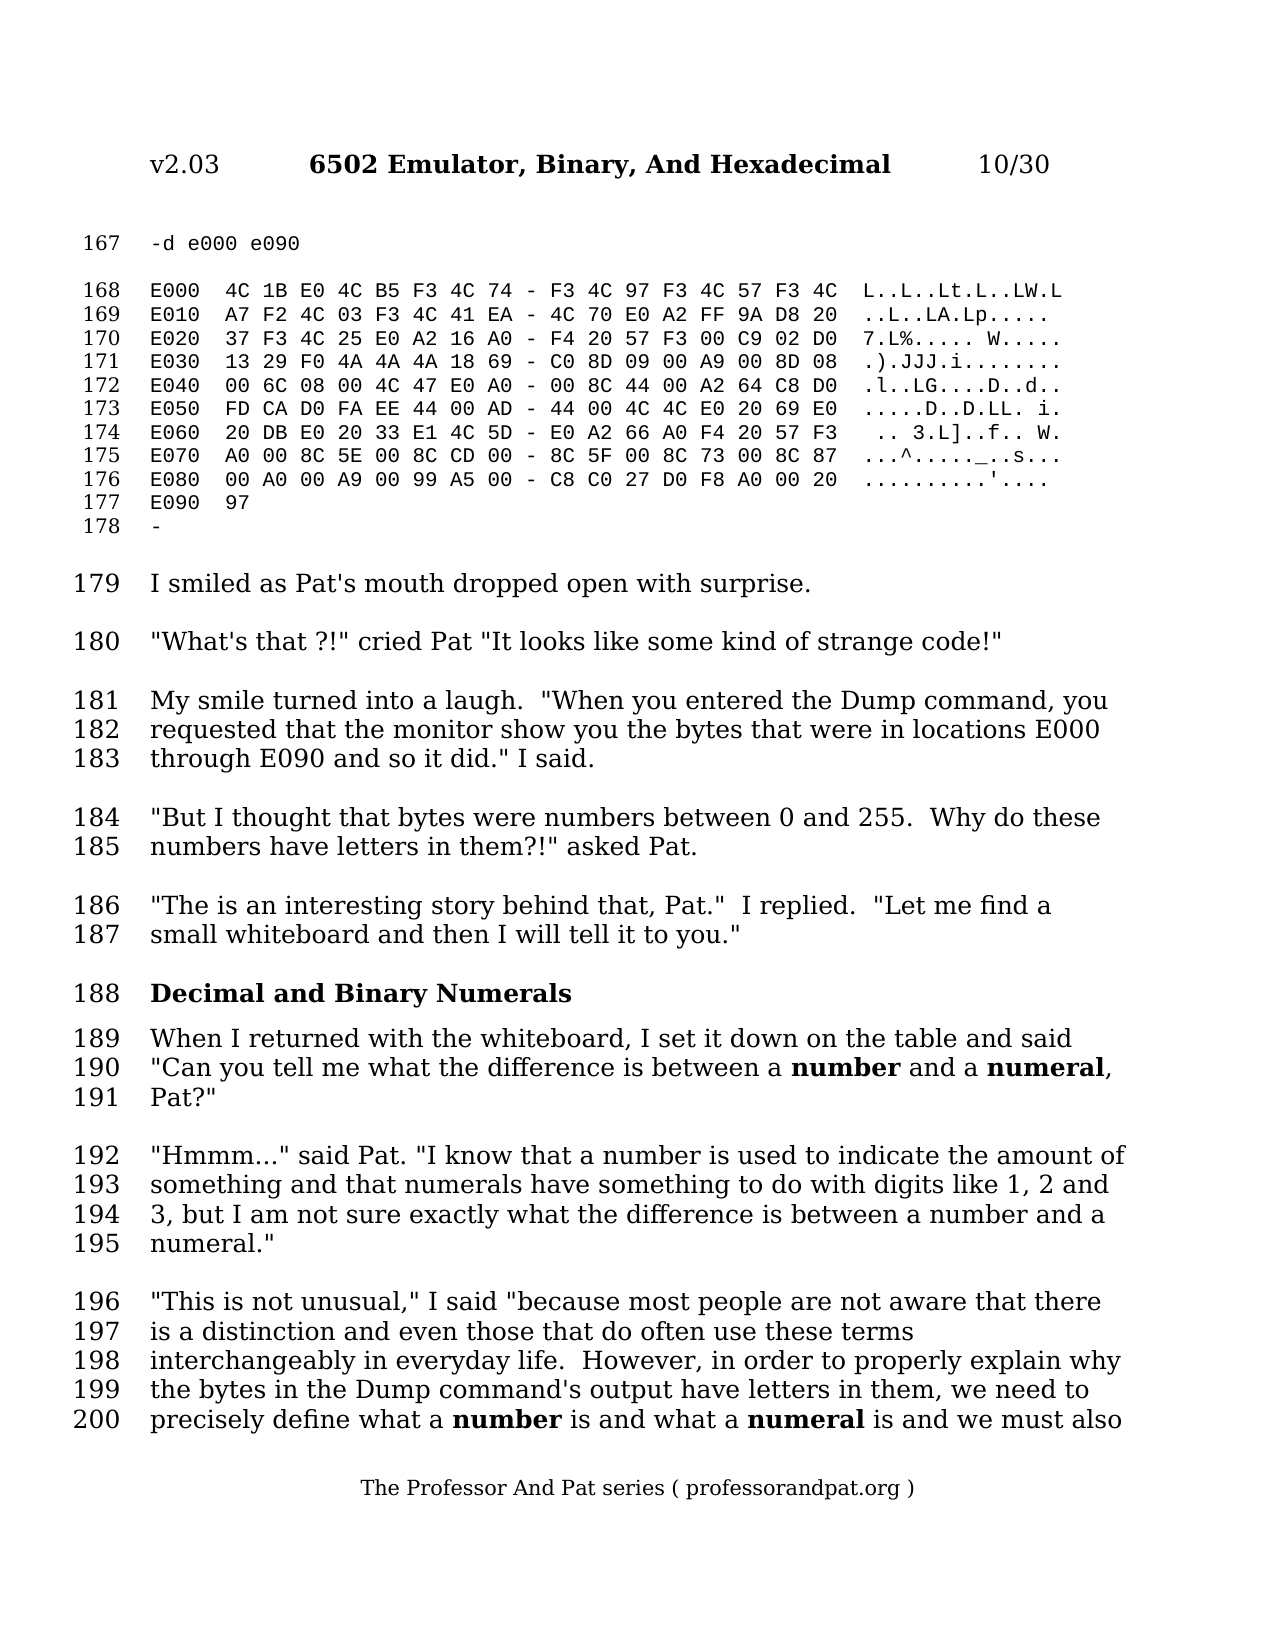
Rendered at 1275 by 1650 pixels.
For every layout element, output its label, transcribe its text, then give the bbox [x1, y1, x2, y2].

text E040 00 6C 08 00 4C 47 E0 A0 - 00 8C 44 00 A2 64 C8 D0 .l..LG....D..d.. [150, 375, 1125, 398]
text "Hmmm..." said Pat. "I know that a number is used to indicate the amount of something and that numerals have something to do with digits like 1, 2 and 3, but I am not sure exactly what the difference is between a number and a numeral." [150, 1141, 1125, 1258]
text E010 A7 F2 4C 03 F3 4C 41 EA - 4C 70 E0 A2 FF 9A D8 20 ..L..LA.Lp..... [150, 304, 1125, 328]
text E080 00 A0 00 A9 00 99 A5 00 - C8 C0 27 D0 F8 A0 00 20 ..........'.... [150, 469, 1125, 492]
text When I returned with the whiteboard, I set it down on the table and said "Can you tell me what the difference is between a number and a numeral, Pat?" [150, 1024, 1125, 1112]
text E050 FD CA D0 FA EE 44 00 AD - 44 00 4C 4C E0 20 69 E0 .....D..D.LL. i. [150, 398, 1125, 422]
text E060 20 DB E0 20 33 E1 4C 5D - E0 A2 66 A0 F4 20 57 F3 .. 3.L]..f.. W. [150, 422, 1125, 445]
text "The is an interesting story behind that, Pat." I replied. "Let me find a small whiteboard and then I will tell it to you." [150, 891, 1125, 949]
text My smile turned into a laugh. "When you entered the Dump command, you requested that the monitor show you the bytes that were in locations E000 through E090 and so it did." I said. [150, 686, 1125, 774]
text "This is not unusual," I said "because most people are not aware that there is a distinction and even those that do often use these terms interchangeably in everyday life. However, in order to properly explain why the bytes in the Dump command's output have letters in them, we need to precisely define what a number is and what a numeral is and we must also [150, 1288, 1125, 1434]
subtitle Decimal and Binary Numerals [150, 979, 1125, 1009]
text E030 13 29 F0 4A 4A 4A 18 69 - C0 8D 09 00 A9 00 8D 08 .).JJJ.i........ [150, 351, 1125, 375]
text E000 4C 1B E0 4C B5 F3 4C 74 - F3 4C 97 F3 4C 57 F3 4C L..L..Lt.L..LW.L [150, 281, 1125, 304]
text - [150, 516, 1125, 539]
text E090 97 [150, 492, 1125, 516]
text I smiled as Pat's mouth dropped open with surprise. [150, 569, 1125, 598]
text E020 37 F3 4C 25 E0 A2 16 A0 - F4 20 57 F3 00 C9 02 D0 7.L%..... W..... [150, 328, 1125, 351]
text "But I thought that bytes were numbers between 0 and 255. Why do these numbers have letters in them?!" asked Pat. [150, 803, 1125, 862]
text -d e000 e090 [150, 233, 1125, 257]
text "What's that ?!" cried Pat "It looks like some kind of strange code!" [150, 627, 1125, 657]
text E070 A0 00 8C 5E 00 8C CD 00 - 8C 5F 00 8C 73 00 8C 87 ...^....._..s... [150, 445, 1125, 469]
